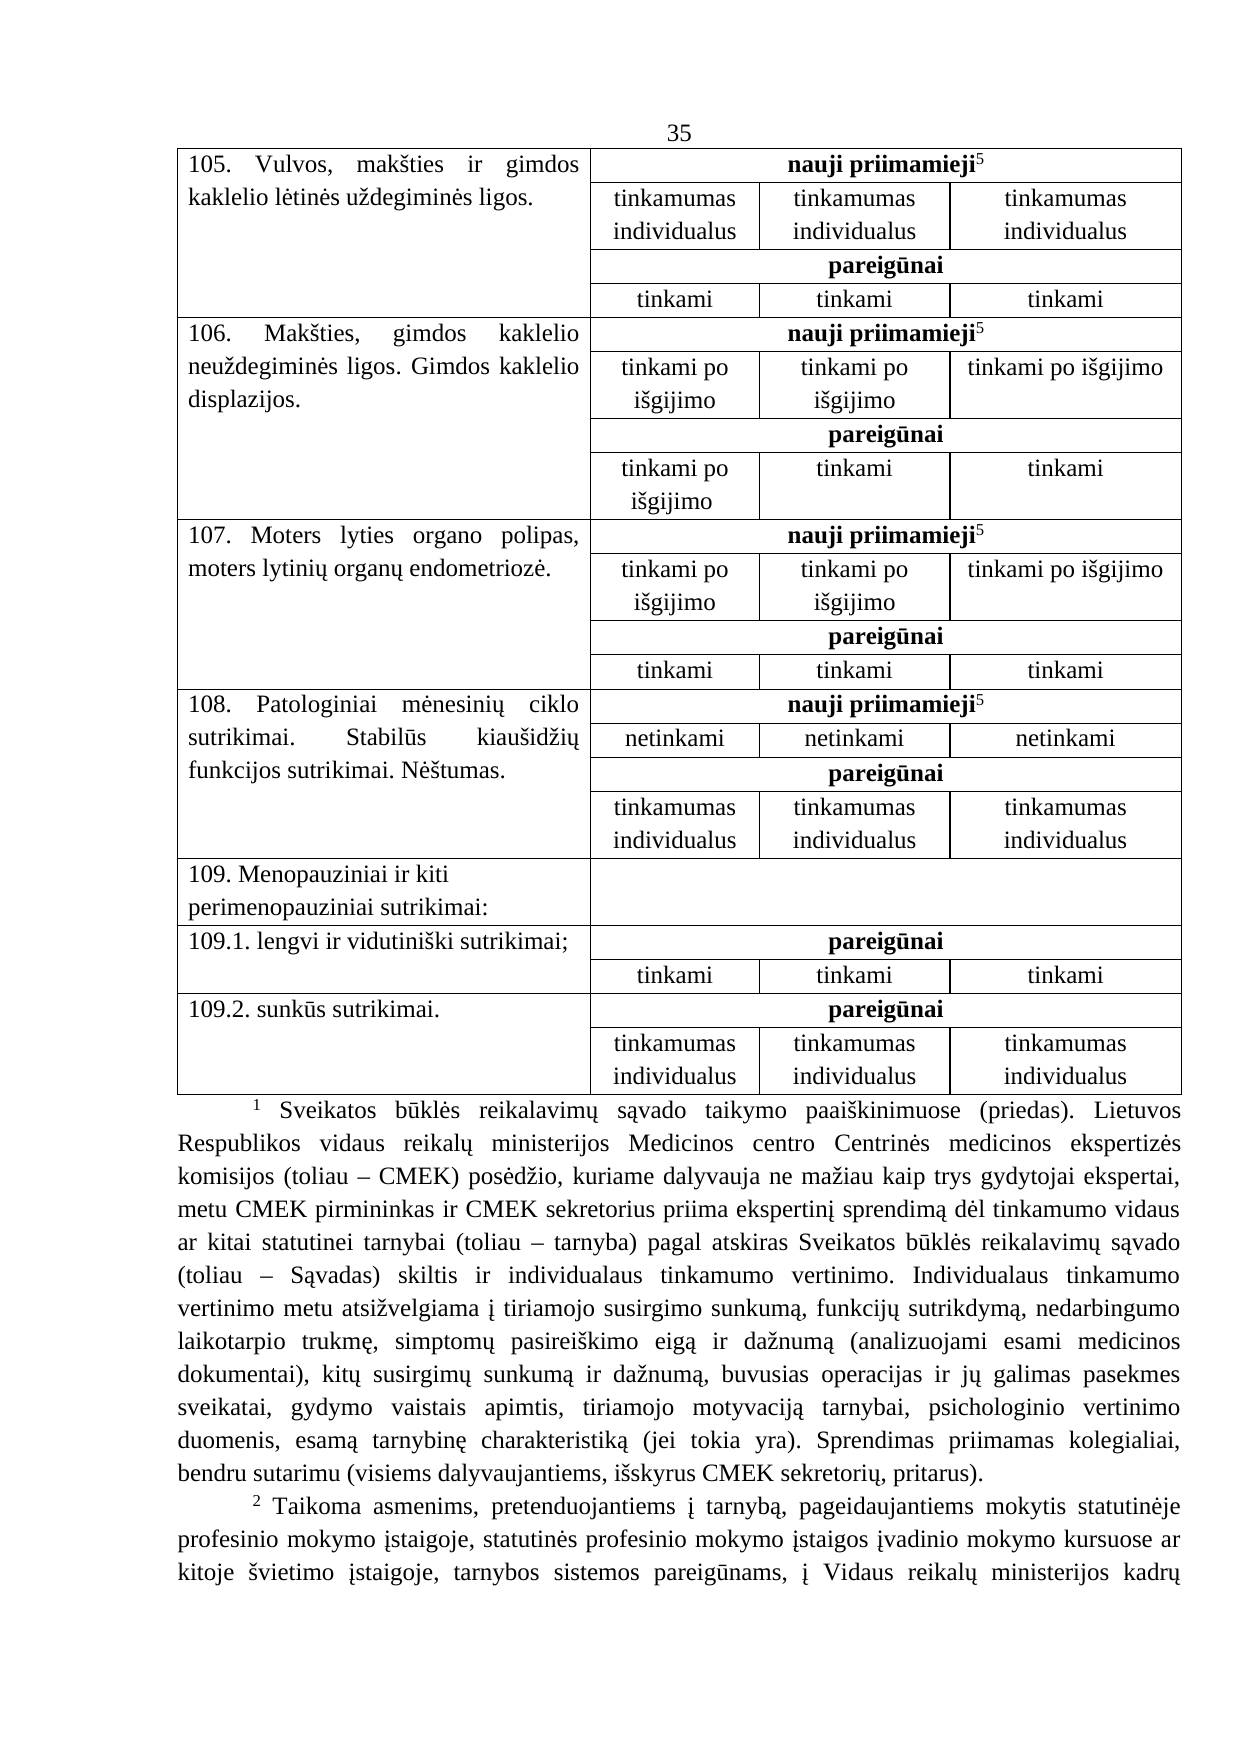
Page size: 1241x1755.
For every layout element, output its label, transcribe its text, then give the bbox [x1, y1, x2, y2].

table_cell tinkami po išgijimo [760, 554, 949, 620]
table_cell tinkami [951, 284, 1181, 317]
table_cell netinkami [591, 724, 759, 757]
table_cell pareigūnai [591, 621, 1181, 654]
table_cell 109.2. sunkūs sutrikimai. [178, 994, 590, 1094]
table_cell tinkami [760, 453, 949, 519]
table_cell tinkami [760, 284, 949, 317]
table_cell tinkamumas individualus [591, 183, 759, 249]
table_cell tinkamumas individualus [760, 1028, 949, 1094]
table_cell tinkami [951, 655, 1181, 688]
table_cell nauji priimamieji5 [591, 520, 1181, 553]
table_cell tinkami [760, 960, 949, 993]
table_cell nauji priimamieji5 [591, 690, 1181, 722]
table_cell tinkami [951, 960, 1181, 993]
table_cell 109. Menopauziniai ir kiti perimenopauziniai sutrikimai: [178, 859, 590, 925]
table_cell tinkami po išgijimo [591, 352, 759, 418]
table_cell nauji priimamieji5 [591, 318, 1181, 351]
table_cell tinkami po išgijimo [591, 554, 759, 620]
table_cell netinkami [760, 724, 949, 757]
text 1 Sveikatos būklės reikalavimų sąvado taikymo paaiškinimuose (priedas). Lietuvos Respublikos vidaus reikalų ministerijos Medicinos centro Centrinės medicinos ekspertizės komisijos (toliau – CMEK) posėdžio, kuriame dalyvauja ne mažiau kaip trys gydytojai ekspertai, metu CMEK pirmininkas ir CMEK sekretorius priima ekspertinį sprendimą dėl tinkamumo vidaus ar kitai statutinei tarnybai (toliau – tarnyba) pagal atskiras Sveikatos būklės reikalavimų sąvado (toliau – Sąvadas) skiltis ir individualaus tinkamumo vertinimo. Individualaus tinkamumo vertinimo metu atsižvelgiama į tiriamojo susirgimo sunkumą, funkcijų sutrikdymą, nedarbingumo laikotarpio trukmę, simptomų pasireiškimo eigą ir dažnumą (analizuojami esami medicinos dokumentai), kitų susirgimų sunkumą ir dažnumą, buvusias operacijas ir jų galimas pasekmes sveikatai, gydymo vaistais apimtis, tiriamojo motyvaciją tarnybai, psichologinio vertinimo duomenis, esamą tarnybinę charakteristiką (jei tokia yra). Sprendimas priimamas kolegialiai, bendru sutarimu (visiems dalyvaujantiems, išskyrus CMEK sekretorių, pritarus). [177, 1095, 1181, 1487]
table_cell 108. Patologiniai mėnesinių ciklo sutrikimai. Stabilūs kiaušidžių funkcijos sutrikimai. Nėštumas. [178, 690, 590, 858]
table_cell tinkami [591, 655, 759, 688]
table_cell tinkami po išgijimo [951, 554, 1181, 620]
table_cell 106. Makšties, gimdos kaklelio neuždegiminės ligos. Gimdos kaklelio displazijos. [178, 318, 590, 519]
table_cell pareigūnai [591, 419, 1181, 452]
table_cell tinkamumas individualus [591, 1028, 759, 1094]
table_cell tinkamumas individualus [951, 792, 1181, 858]
table_cell tinkamumas individualus [951, 1028, 1181, 1094]
table_cell 105. Vulvos, makšties ir gimdos kaklelio lėtinės uždegiminės ligos. [178, 149, 590, 317]
table_cell 109.1. lengvi ir vidutiniški sutrikimai; [178, 926, 590, 993]
table_cell tinkamumas individualus [760, 792, 949, 858]
table_cell tinkami po išgijimo [760, 352, 949, 418]
table_cell [591, 859, 1181, 925]
table_cell tinkamumas individualus [951, 183, 1181, 249]
text 2 Taikoma asmenims, pretenduojantiems į tarnybą, pageidaujantiems mokytis statutinėje profesinio mokymo įstaigoje, statutinės profesinio mokymo įstaigos įvadinio mokymo kursuose ar kitoje švietimo įstaigoje, tarnybos sistemos pareigūnams, į Vidaus reikalų ministerijos kadrų [177, 1491, 1181, 1586]
table_cell pareigūnai [591, 758, 1181, 791]
table_cell tinkami [591, 284, 759, 317]
table_cell tinkami [951, 453, 1181, 519]
table_cell pareigūnai [591, 926, 1181, 959]
table_cell nauji priimamieji5 [591, 149, 1181, 182]
table_cell tinkamumas individualus [591, 792, 759, 858]
table_cell tinkami po išgijimo [951, 352, 1181, 418]
table_cell tinkami [591, 960, 759, 993]
table_cell tinkami po išgijimo [591, 453, 759, 519]
table_cell tinkami [760, 655, 949, 688]
table_cell tinkamumas individualus [760, 183, 949, 249]
table_cell pareigūnai [591, 994, 1181, 1027]
table_cell pareigūnai [591, 250, 1181, 283]
table_cell 107. Moters lyties organo polipas, moters lytinių organų endometriozė. [178, 520, 590, 688]
table_cell netinkami [951, 724, 1181, 757]
